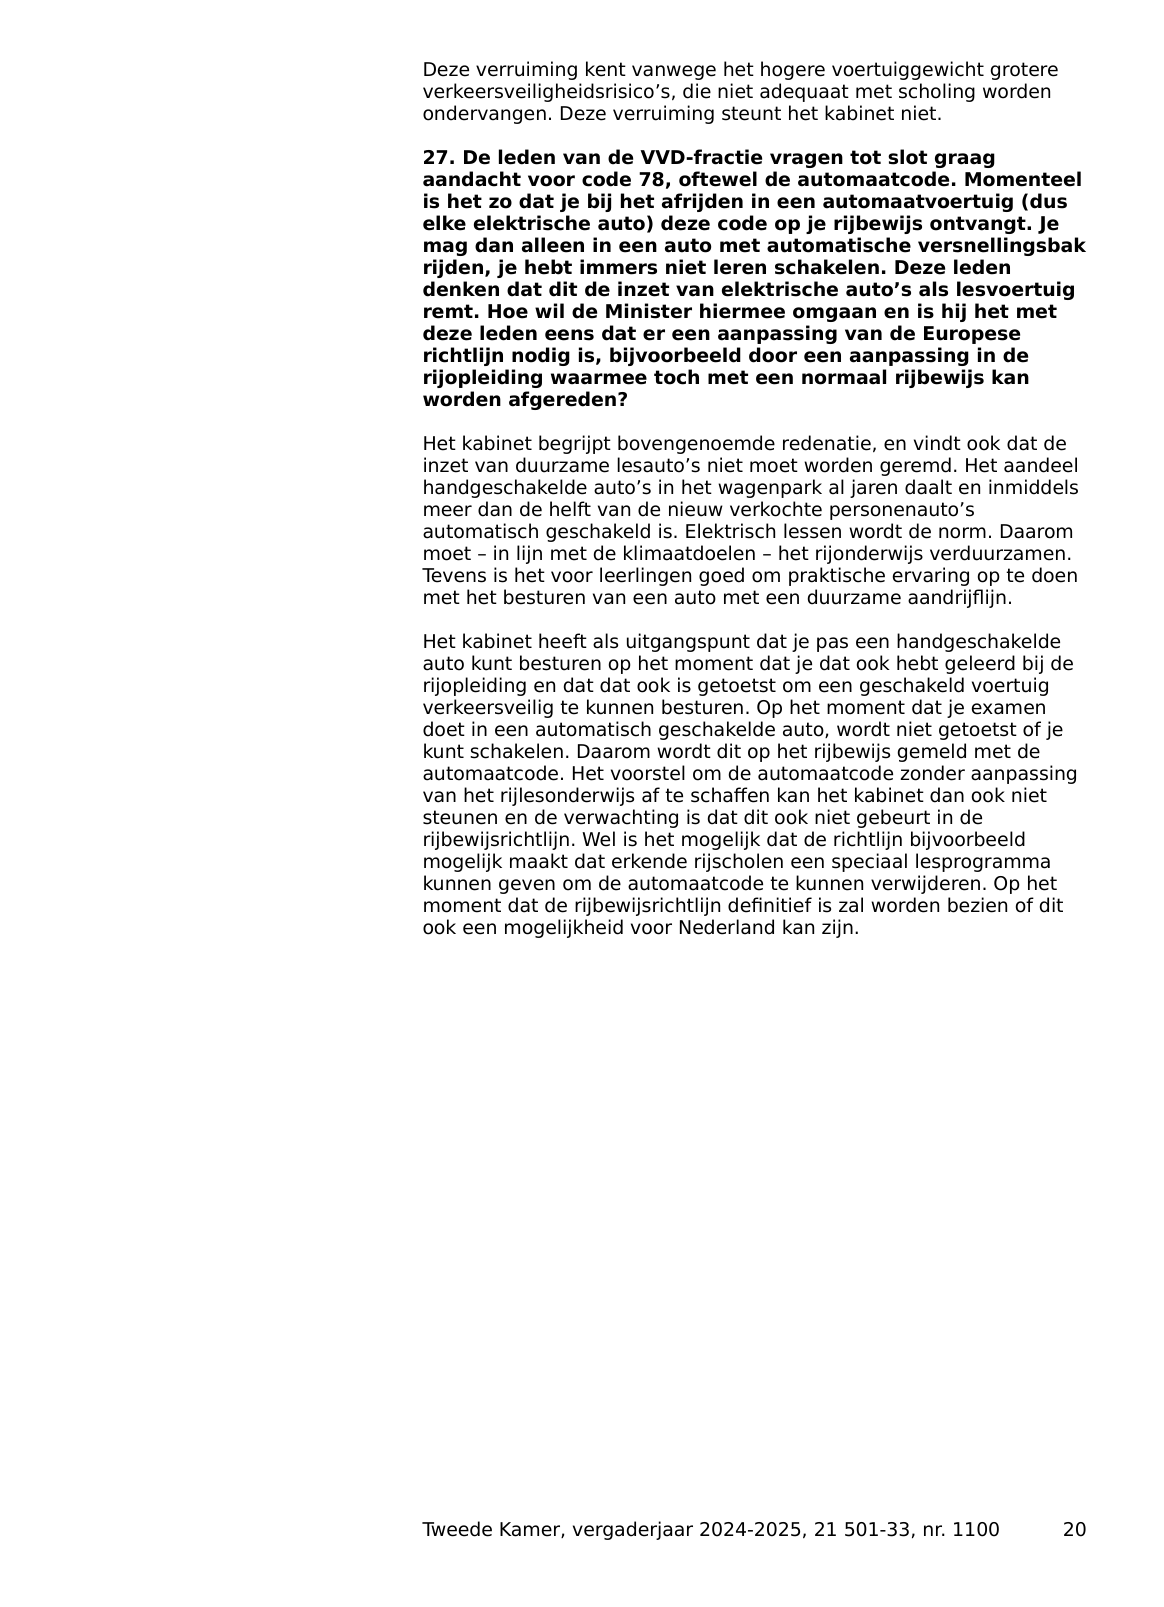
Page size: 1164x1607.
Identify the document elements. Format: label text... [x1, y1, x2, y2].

text 27. De leden van de VVD-fractie vragen tot slot graag aandacht voor code 78, oftewel de automaatcode. Momenteel is het zo dat je bij het afrijden in een automaatvoertuig (dus elke elektrische auto) deze code op je rijbewijs ontvangt. Je mag dan alleen in een auto met automatische versnellingsbak rijden, je hebt immers niet leren schakelen. Deze leden denken dat dit de inzet van elektrische auto’s als lesvoertuig remt. Hoe wil de Minister hiermee omgaan en is hij het met deze leden eens dat er een aanpassing van de Europese richtlijn nodig is, bijvoorbeeld door een aanpassing in de rijopleiding waarmee toch met een normaal rijbewijs kan worden afgereden? [422, 147, 1087, 411]
text Het kabinet begrijpt bovengenoemde redenatie, en vindt ook dat de inzet van duurzame lesauto’s niet moet worden geremd. Het aandeel handgeschakelde auto’s in het wagenpark al jaren daalt en inmiddels meer dan de helft van de nieuw verkochte personenauto’s automatisch geschakeld is. Elektrisch lessen wordt de norm. Daarom moet – in lijn met de klimaatdoelen – het rijonderwijs verduurzamen. Tevens is het voor leerlingen goed om praktische ervaring op te doen met het besturen van een auto met een duurzame aandrijflijn. [422, 433, 1087, 609]
text Het kabinet heeft als uitgangspunt dat je pas een handgeschakelde auto kunt besturen op het moment dat je dat ook hebt geleerd bij de rijopleiding en dat dat ook is getoetst om een geschakeld voertuig verkeersveilig te kunnen besturen. Op het moment dat je examen doet in een automatisch geschakelde auto, wordt niet getoetst of je kunt schakelen. Daarom wordt dit op het rijbewijs gemeld met de automaatcode. Het voorstel om de automaatcode zonder aanpassing van het rijlesonderwijs af te schaffen kan het kabinet dan ook niet steunen en de verwachting is dat dit ook niet gebeurt in de rijbewijsrichtlijn. Wel is het mogelijk dat de richtlijn bijvoorbeeld mogelijk maakt dat erkende rijscholen een speciaal lesprogramma kunnen geven om de automaatcode te kunnen verwijderen. Op het moment dat de rijbewijsrichtlijn definitief is zal worden bezien of dit ook een mogelijkheid voor Nederland kan zijn. [422, 631, 1087, 939]
text Deze verruiming kent vanwege het hogere voertuiggewicht grotere verkeersveiligheidsrisico’s, die niet adequaat met scholing worden ondervangen. Deze verruiming steunt het kabinet niet. [422, 59, 1087, 125]
